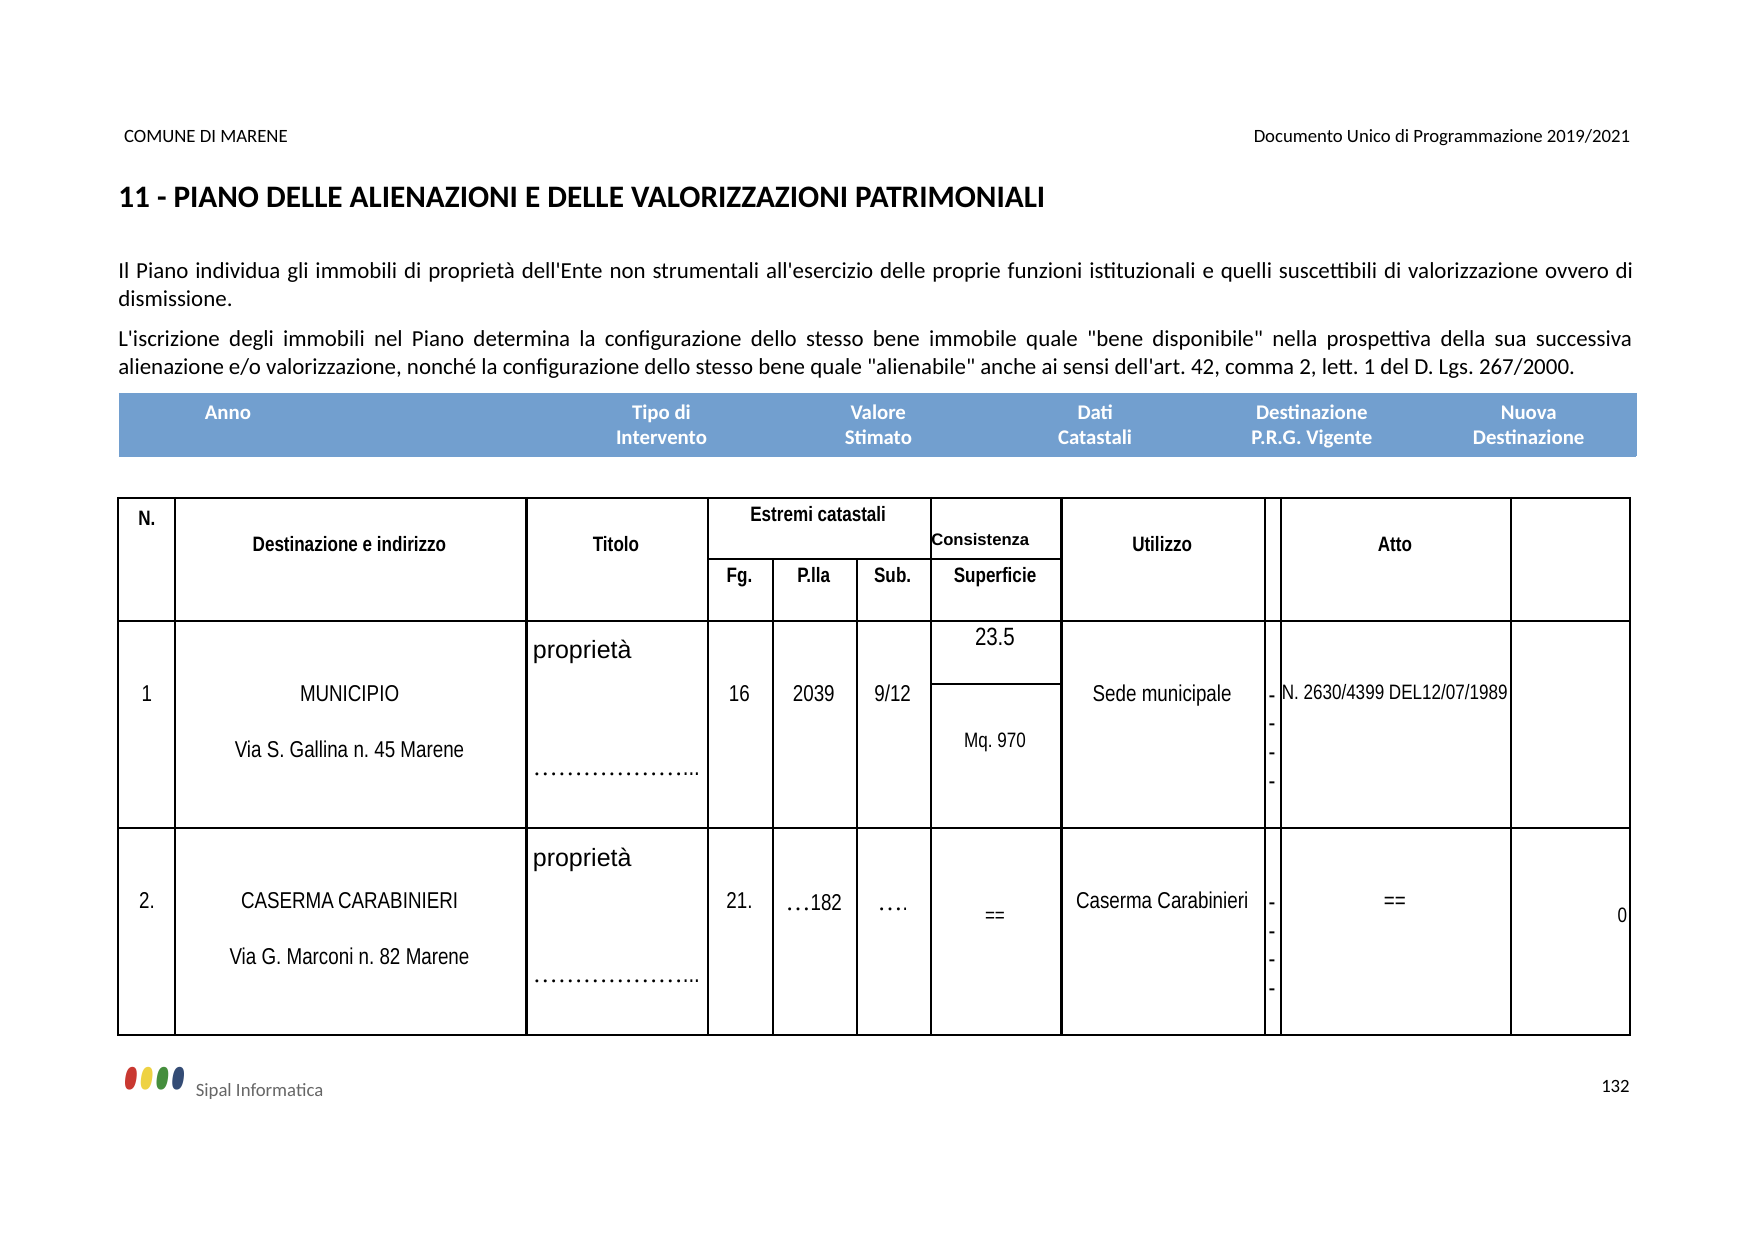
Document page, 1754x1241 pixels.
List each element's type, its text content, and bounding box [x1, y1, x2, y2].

table_cell 16 [709, 622, 772, 827]
table_header Utilizzo [1063, 499, 1264, 619]
table_cell ---- [1266, 622, 1280, 827]
table_cell 2039 [774, 622, 856, 827]
table_cell 9/12 [858, 622, 930, 827]
table_cell [1512, 622, 1629, 827]
table_header [337, 394, 553, 456]
table_cell Caserma Carabinieri [1063, 829, 1264, 1034]
table_cell == [932, 829, 1060, 1034]
table_cell == [1282, 829, 1510, 1034]
table_header Destinazione e indirizzo [176, 499, 525, 619]
table_cell CASERMA CARABINIERI Via G. Marconi n. 82 Marene [176, 829, 525, 1034]
table_cell proprietà ………………... [528, 622, 707, 827]
table_cell 0 [1512, 829, 1629, 1034]
text L'iscrizione degli immobili nel Piano determina la configurazione dello stesso bene immobile quale "bene disponibile" nella prospettiva della sua successiva alienazione e/o valorizzazione, nonché la configurazione dello stesso bene quale "alienabile" anche ai sensi dell'art. 42, comma 2, lett. 1 del D. Lgs. 267/2000. [118, 324, 1636, 380]
table_cell 23.5 [932, 622, 1060, 683]
table_cell 2. [119, 829, 174, 1034]
table_header [1512, 499, 1629, 619]
table_cell MUNICIPIO Via S. Gallina n. 45 Marene [176, 622, 525, 827]
table_cell Sede municipale [1063, 622, 1264, 827]
table_cell Mq. 970 [932, 685, 1060, 827]
table_cell Superficie [932, 560, 1060, 619]
table_header Consistenza [932, 499, 1060, 558]
table_header Nuova Destinazione [1421, 394, 1636, 456]
table_cell 21. [709, 829, 772, 1034]
subtitle 11 - PIANO DELLE ALIENAZIONI e delle valorizzazioni patrimoniali [118, 177, 1636, 215]
table_header Anno [120, 394, 336, 456]
table_cell N. 2630/4399 DEL12/07/1989 [1282, 622, 1510, 827]
table_cell proprietà ………………... [528, 829, 707, 1034]
table_cell …182 [774, 829, 856, 1034]
table_header Atto [1282, 499, 1510, 619]
table_cell P.lla [774, 560, 856, 619]
table_header Valore Stimato [771, 394, 986, 456]
table_header Dati Catastali [987, 394, 1203, 456]
table_header Tipo di Intervento [554, 394, 770, 456]
table_cell Fg. [709, 560, 772, 619]
table_cell …. [858, 829, 930, 1034]
table_header Estremi catastali [709, 499, 930, 558]
table_header Destinazione P.R.G. Vigente [1204, 394, 1420, 456]
text Il Piano individua gli immobili di proprietà dell'Ente non strumentali all'esercizio delle proprie funzioni istituzionali e quelli suscettibili di valorizzazione ovvero di dismissione. [118, 256, 1636, 312]
table_header [1266, 499, 1280, 619]
table_cell 1 [119, 622, 174, 827]
table_cell ---- [1266, 829, 1280, 1034]
table_header Titolo [528, 499, 707, 619]
table_header N. [119, 499, 174, 619]
table_cell Sub. [858, 560, 930, 619]
